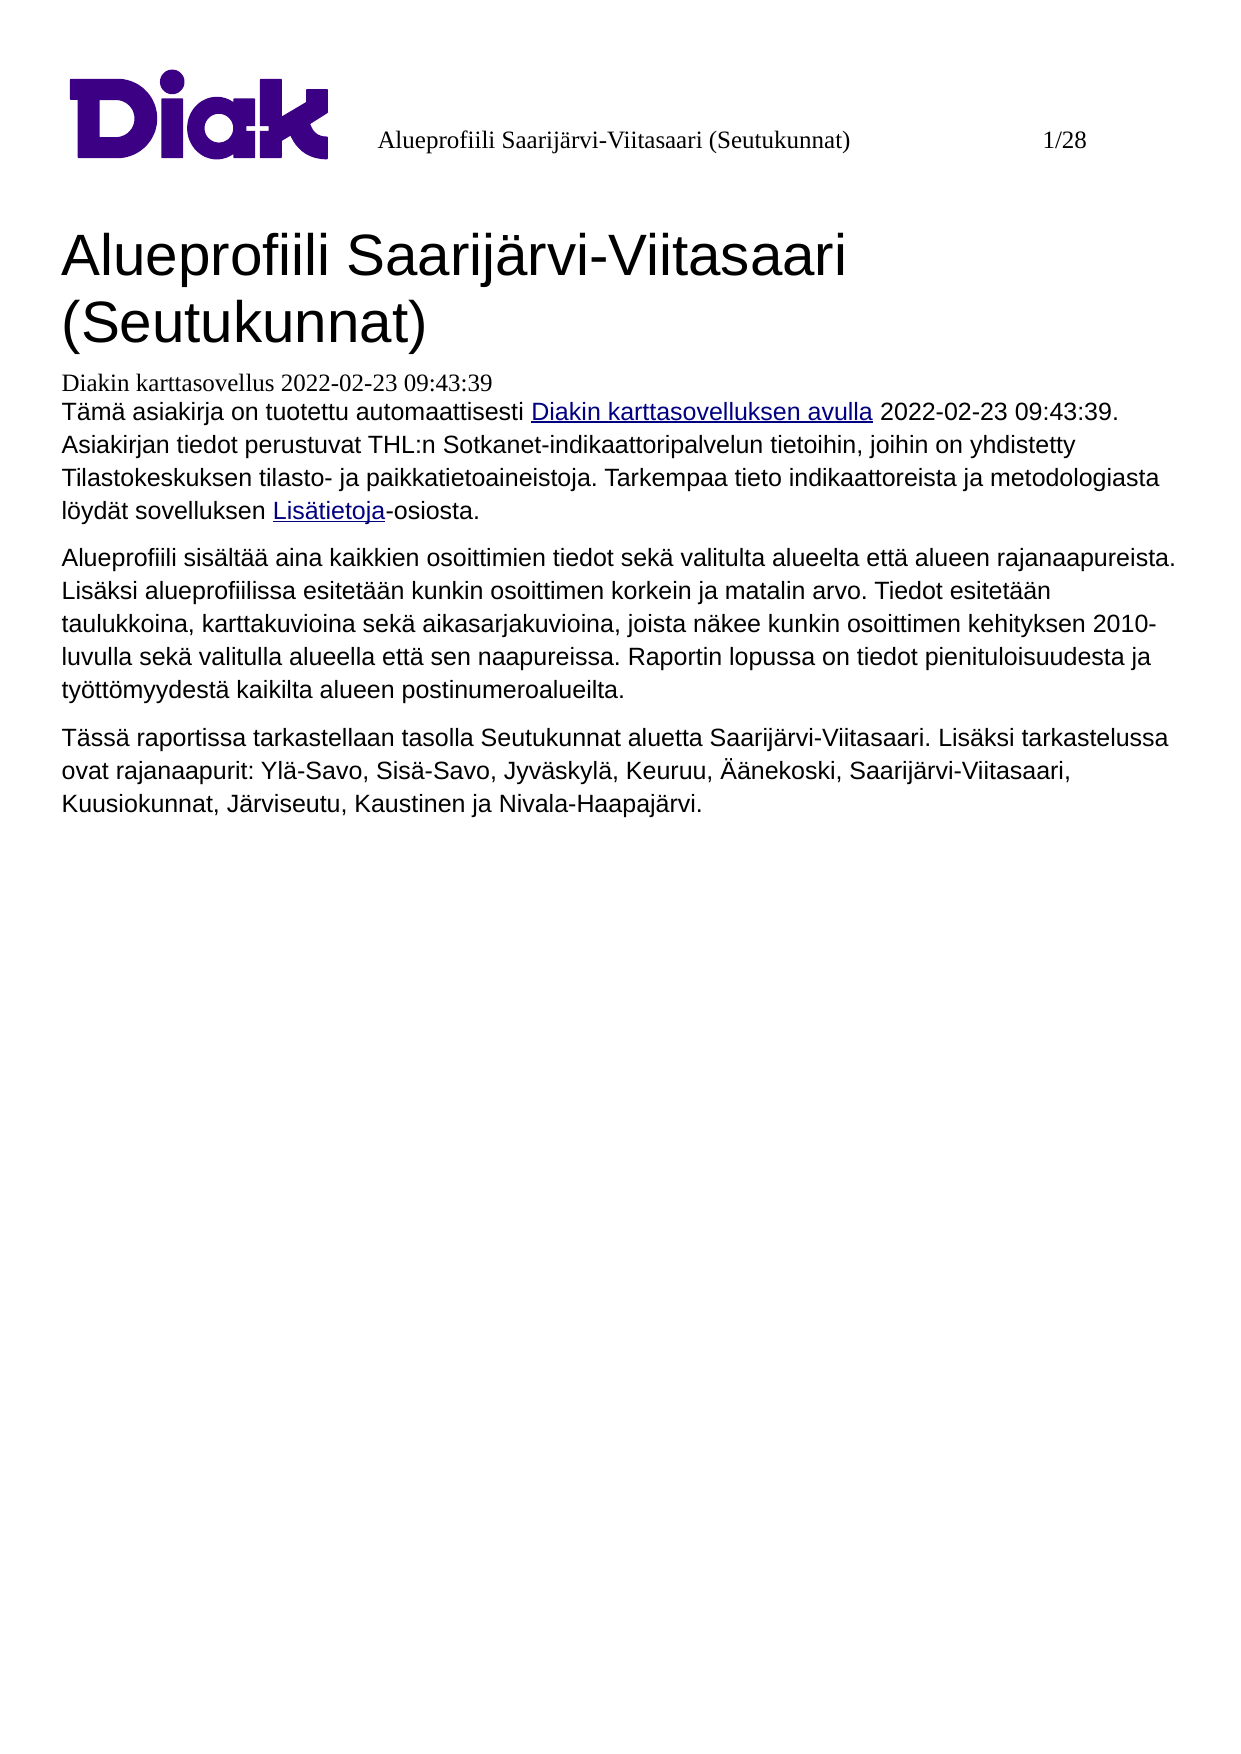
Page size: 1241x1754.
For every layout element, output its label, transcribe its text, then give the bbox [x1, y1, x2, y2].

text Diakin karttasovellus 2022-02-23 09:43:39 [61, 368, 1179, 397]
text Tämä asiakirja on tuotettu automaattisesti Diakin karttasovelluksen avulla 2022-02-23 09:43:39. Asiakirjan tiedot perustuvat THL:n Sotkanet-indikaattoripalvelun tietoihin, joihin on yhdistetty Tilastokeskuksen tilasto- ja paikkatietoaineistoja. Tarkempaa tieto indikaattoreista ja metodologiasta löydät sovelluksen Lisätietoja-osiosta. [61, 397, 1179, 524]
title Alueprofiili Saarijärvi-Viitasaari (Seutukunnat) [61, 221, 1179, 355]
text Tässä raportissa tarkastellaan tasolla Seutukunnat aluetta Saarijärvi-Viitasaari. Lisäksi tarkastelussa ovat rajanaapurit: Ylä-Savo, Sisä-Savo, Jyväskylä, Keuruu, Äänekoski, Saarijärvi-Viitasaari, Kuusiokunnat, Järviseutu, Kaustinen ja Nivala-Haapajärvi. [61, 723, 1179, 818]
text Alueprofiili sisältää aina kaikkien osoittimien tiedot sekä valitulta alueelta että alueen rajanaapureista. Lisäksi alueprofiilissa esitetään kunkin osoittimen korkein ja matalin arvo. Tiedot esitetään taulukkoina, karttakuvioina sekä aikasarjakuvioina, joista näkee kunkin osoittimen kehityksen 2010-luvulla sekä valitulla alueella että sen naapureissa. Raportin lopussa on tiedot pienituloisuudesta ja työttömyydestä kaikilta alueen postinumeroalueilta. [61, 543, 1179, 704]
